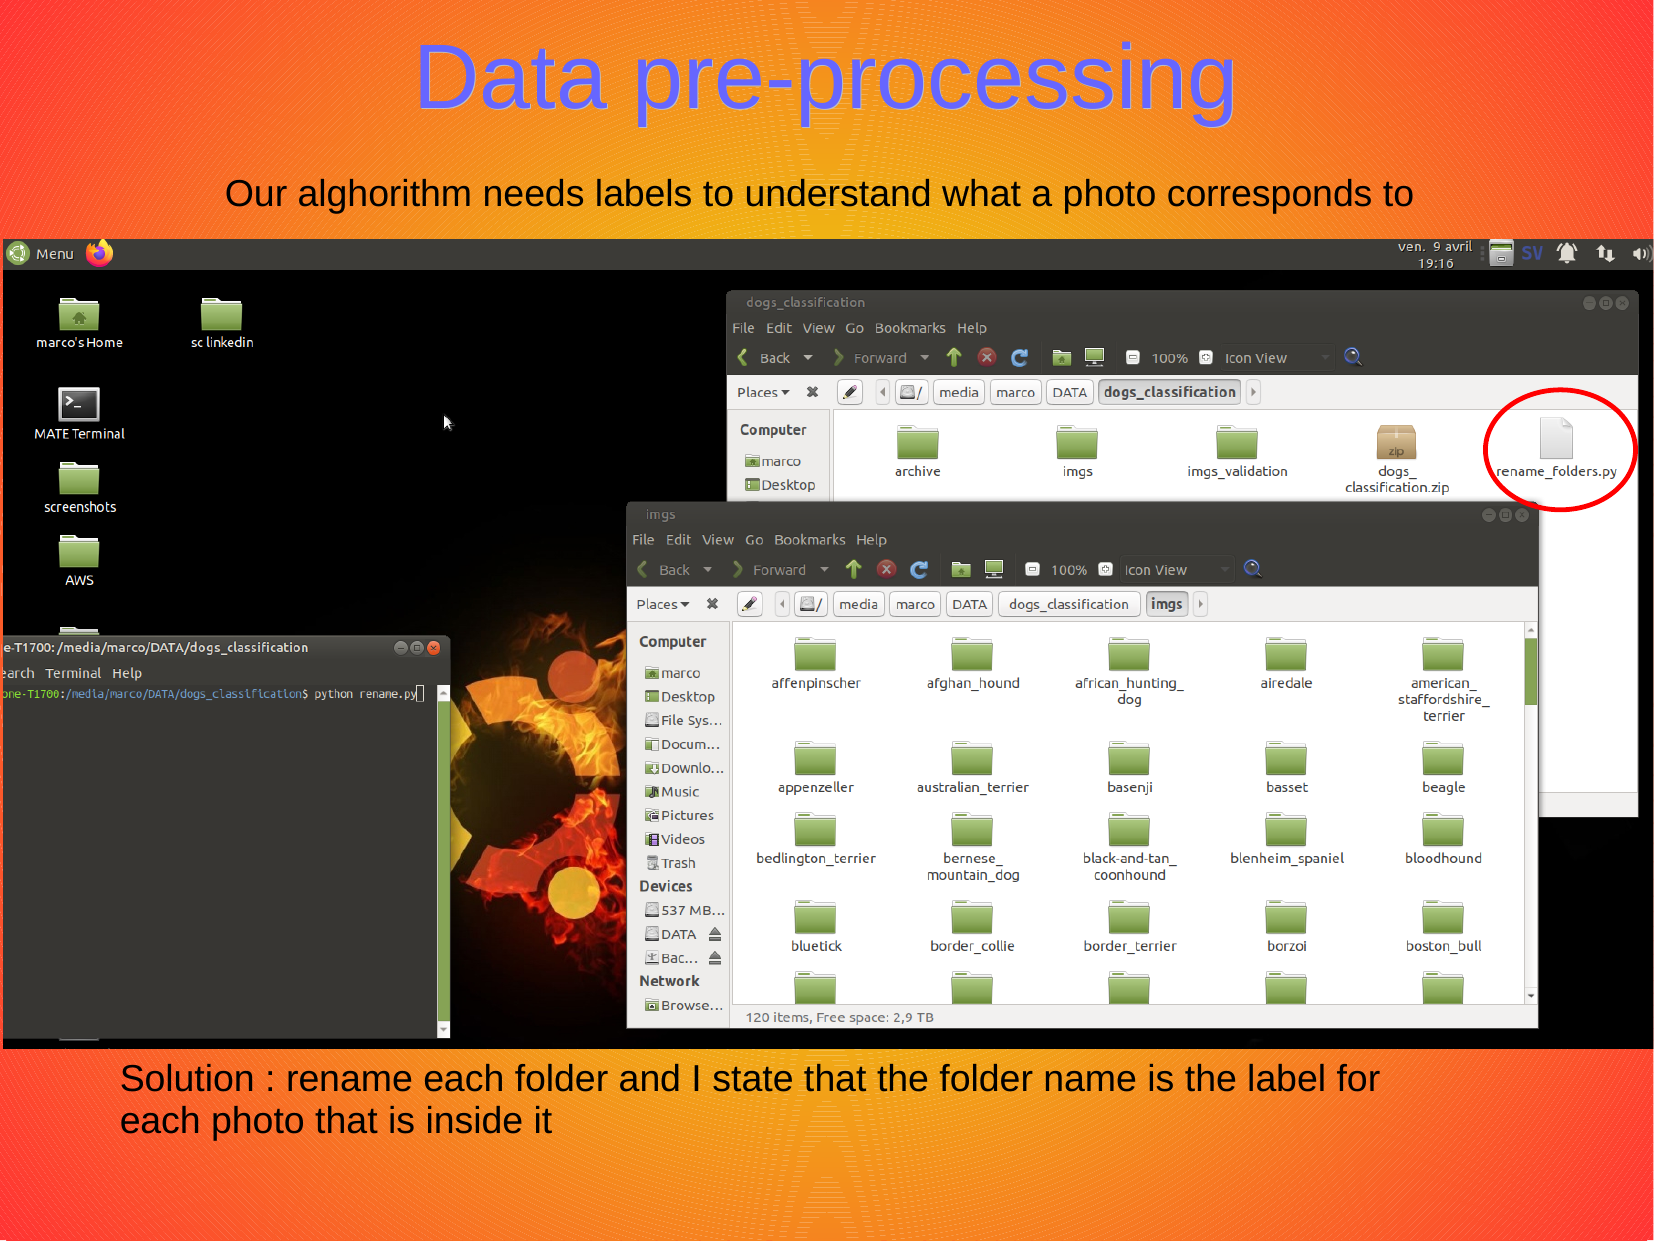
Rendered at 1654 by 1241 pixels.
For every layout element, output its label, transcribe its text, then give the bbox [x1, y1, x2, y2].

text_box Our alghorithm needs labels to understand what a photo corresponds to [210, 164, 1606, 222]
picture [3, 239, 1654, 1049]
title Data pre-processing [82, 25, 1571, 129]
text_box Solution : rename each folder and I state that the folder name is the label for each photo that is inside it [105, 1049, 1486, 1149]
